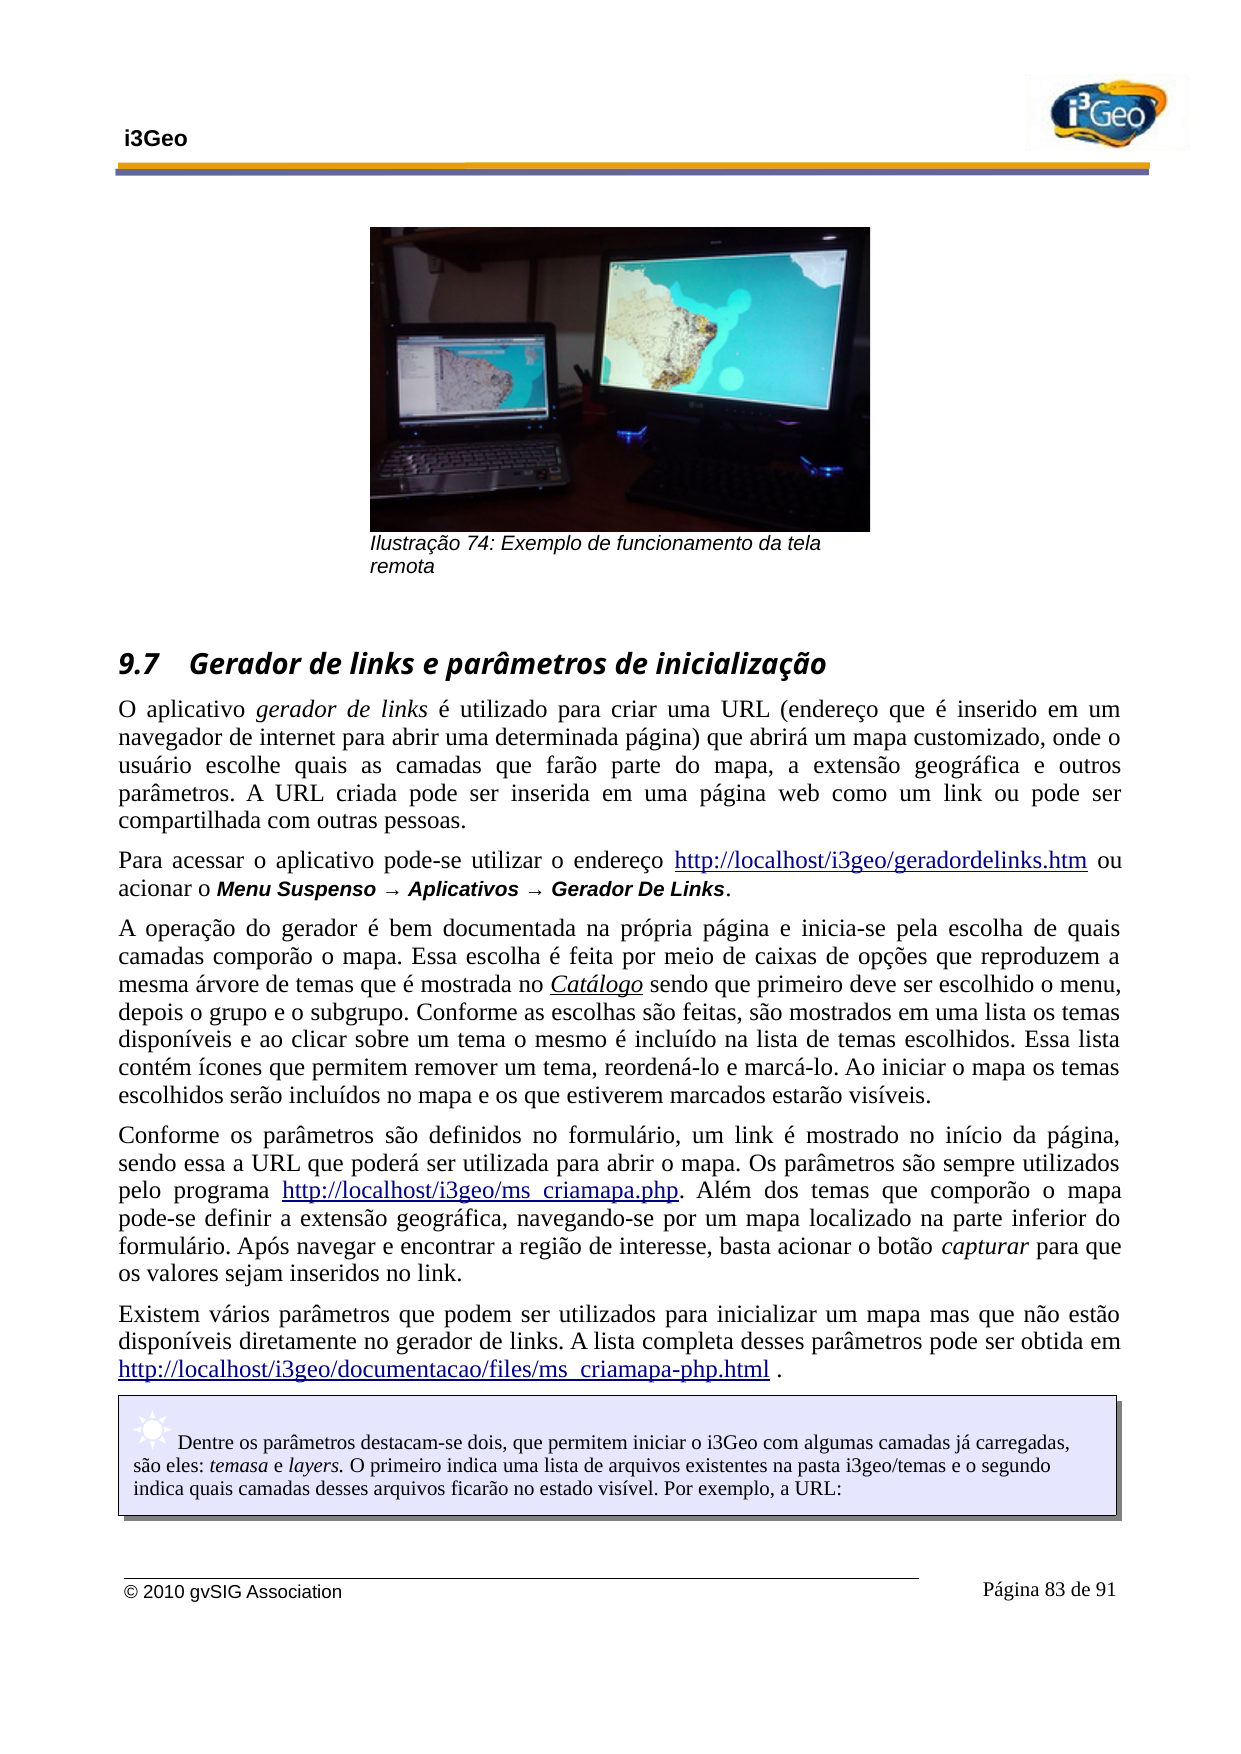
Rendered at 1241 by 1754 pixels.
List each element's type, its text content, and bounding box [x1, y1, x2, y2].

picture [149, 1441, 156, 1450]
picture [133, 1426, 141, 1433]
text O aplicativo gerador de links é utilizado para criar uma URL (endereço que é inserido em um navegador de internet para abrir uma determinada página) que abrirá um mapa customizado, onde o usuário escolhe quais as camadas que farão parte do mapa, a extensão geográfica e outros parâmetros. A URL criada pode ser inserida em uma página web como um link ou pode ser compartilhada com outras pessoas. [118, 696, 1122, 834]
picture [1025, 74, 1191, 151]
picture [138, 1410, 167, 1444]
text Para acessar o aplicativo pode-se utilizar o endereço http://localhost/i3geo/geradordelinks.htm ou acionar o menu suspenso → aplicativos → gerador de links. [118, 847, 1122, 902]
text Ilustração 74: Exemplo de funcionamento da tela remota [370, 532, 870, 578]
text Dentre os parâmetros destacam-se dois, que permitem iniciar o i3Geo com algumas camadas já carregadas, são eles: temasa e layers. O primeiro indica uma lista de arquivos existentes na pasta i3geo/temas e o segundo indica quais camadas desses arquivos ficarão no estado visível. Por exemplo, a URL: [119, 1396, 1116, 1515]
text Conforme os parâmetros são definidos no formulário, um link é mostrado no início da página, sendo essa a URL que poderá ser utilizada para abrir o mapa. Os parâmetros são sempre utilizados pelo programa http://localhost/i3geo/ms_criamapa.php. Além dos temas que comporão o mapa pode-se definir a extensão geográfica, navegando-se por um mapa localizado na parte inferior do formulário. Após navegar e encontrar a região de interesse, basta acionar o botão capturar para que os valores sejam inseridos no link. [118, 1121, 1122, 1287]
subtitle Gerador de links e parâmetros de inicialização [118, 643, 1122, 683]
picture [164, 1426, 173, 1433]
text A operação do gerador é bem documentada na própria página e inicia-se pela escolha de quais camadas comporão o mapa. Essa escolha é feita por meio de caixas de opções que reproduzem a mesma árvore de temas que é mostrada no Catálogo sendo que primeiro deve ser escolhido o menu, depois o grupo e o subgrupo. Conforme as escolhas são feitas, são mostrados em uma lista os temas disponíveis e ao clicar sobre um tema o mesmo é incluído na lista de temas escolhidos. Essa lista contém ícones que permitem remover um tema, reordená-lo e marcá-lo. Ao iniciar o mapa os temas escolhidos serão incluídos no mapa e os que estiverem marcados estarão visíveis. [118, 914, 1122, 1108]
picture [370, 227, 871, 532]
text Existem vários parâmetros que podem ser utilizados para inicializar um mapa mas que não estão disponíveis diretamente no gerador de links. A lista completa desses parâmetros pode ser obtida em http://localhost/i3geo/documentacao/files/ms_criamapa-php.html . [118, 1300, 1122, 1383]
